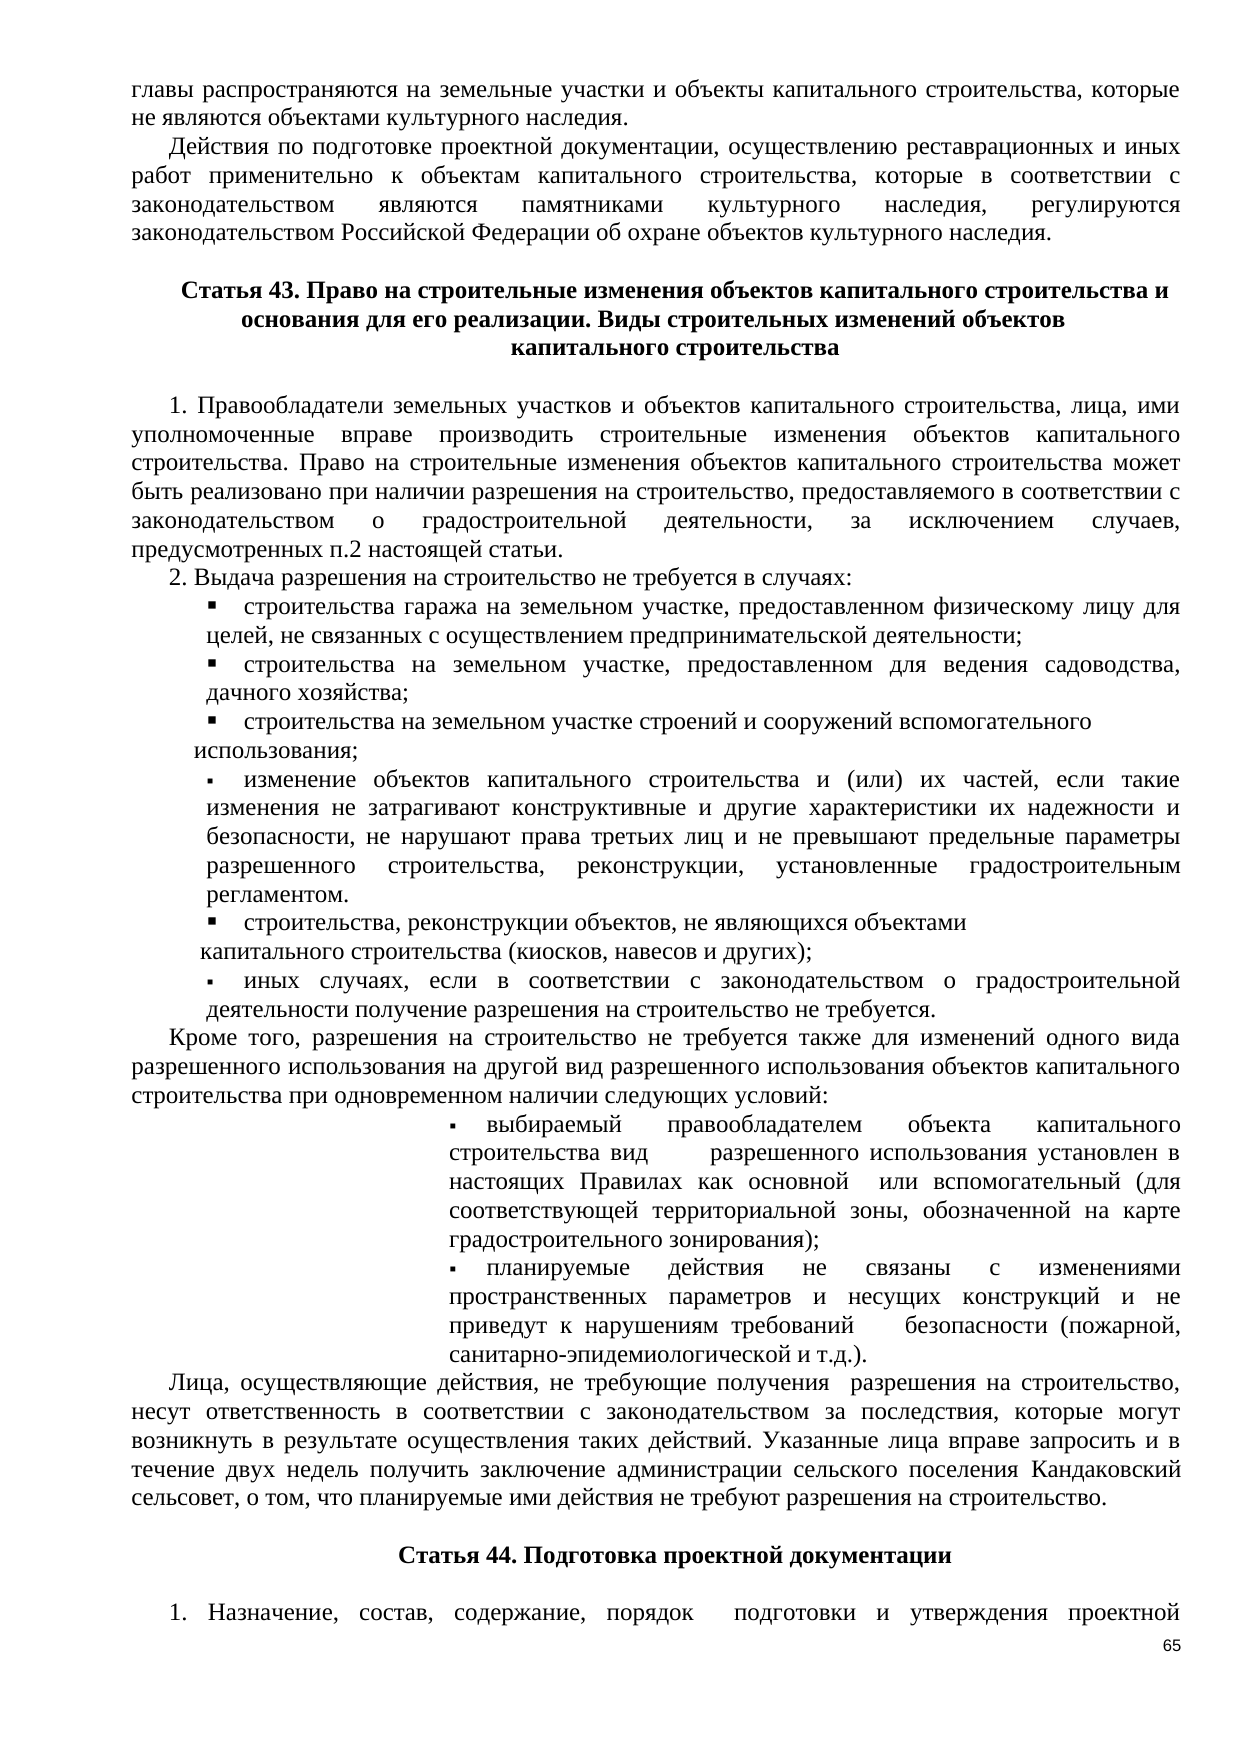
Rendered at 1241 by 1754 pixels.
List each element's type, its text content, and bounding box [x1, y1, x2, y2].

list планируемые действия не связаны с изменениями пространственных параметров и несущих конструкций и не приведут к нарушениям требований безопасности (пожарной, санитарно-эпидемиологической и т.д.). [411, 1252, 1181, 1367]
text Действия по подготовке проектной документации, осуществлению реставрационных и иных работ применительно к объектам капитального строительства, которые в соответствии с законодательством являются памятниками культурного наследия, регулируются законодательством Российской Федерации об охране объектов культурного наследия. [131, 131, 1181, 246]
list строительства на земельном участке строений и сооружений вспомогательного [169, 706, 1181, 735]
list строительства гаража на земельном участке, предоставленном физическому лицу для целей, не связанных с осуществлением предпринимательской деятельности; [169, 591, 1181, 649]
text главы распространяются на земельные участки и объекты капитального строительства, которые не являются объектами культурного наследия. [131, 74, 1181, 131]
text Статья 44. Подготовка проектной документации [131, 1540, 1181, 1569]
text капитального строительства [131, 332, 1181, 361]
text 2. Выдача разрешения на строительство не требуется в случаях: [131, 562, 1181, 591]
list строительства на земельном участке, предоставленном для ведения садоводства, дачного хозяйства; [169, 649, 1181, 706]
text 1. Назначение, состав, содержание, порядок подготовки и утверждения проектной [131, 1597, 1181, 1626]
list иных случаях, если в соответствии с законодательством о градостроительной деятельности получение разрешения на строительство не требуется. [169, 965, 1181, 1022]
list строительства, реконструкции объектов, не являющихся объектами [169, 907, 1181, 936]
text 1. Правообладатели земельных участков и объектов капитального строительства, лица, ими уполномоченные вправе производить строительные изменения объектов капитального строительства. Право на строительные изменения объектов капитального строительства может быть реализовано при наличии разрешения на строительство, предоставляемого в соответствии с законодательством о градостроительной деятельности, за исключением случаев, предусмотренных п.2 настоящей статьи. [131, 390, 1181, 562]
text капитального строительства (киосков, навесов и других); [131, 936, 1181, 965]
list выбираемый правообладателем объекта капитального строительства вид разрешенного использования установлен в настоящих Правилах как основной или вспомогательный (для соответствующей территориальной зоны, обозначенной на карте градостроительного зонирования); [411, 1109, 1181, 1252]
text Кроме того, разрешения на строительство не требуется также для изменений одного вида разрешенного использования на другой вид разрешенного использования объектов капитального строительства при одновременном наличии следующих условий: [131, 1022, 1181, 1109]
text Статья 43. Право на строительные изменения объектов капитального строительства и основания для его реализации. Виды строительных изменений объектов [131, 275, 1181, 332]
text использования; [131, 735, 1181, 764]
text Лица, осуществляющие действия, не требующие получения разрешения на строительство, несут ответственность в соответствии с законодательством за последствия, которые могут возникнуть в результате осуществления таких действий. Указанные лица вправе запросить и в течение двух недель получить заключение администрации сельского поселения Кандаковский сельсовет, о том, что планируемые ими действия не требуют разрешения на строительство. [131, 1367, 1181, 1511]
list изменение объектов капитального строительства и (или) их частей, если такие изменения не затрагивают конструктивные и другие характеристики их надежности и безопасности, не нарушают права третьих лиц и не превышают предельные параметры разрешенного строительства, реконструкции, установленные градостроительным регламентом. [169, 764, 1181, 907]
